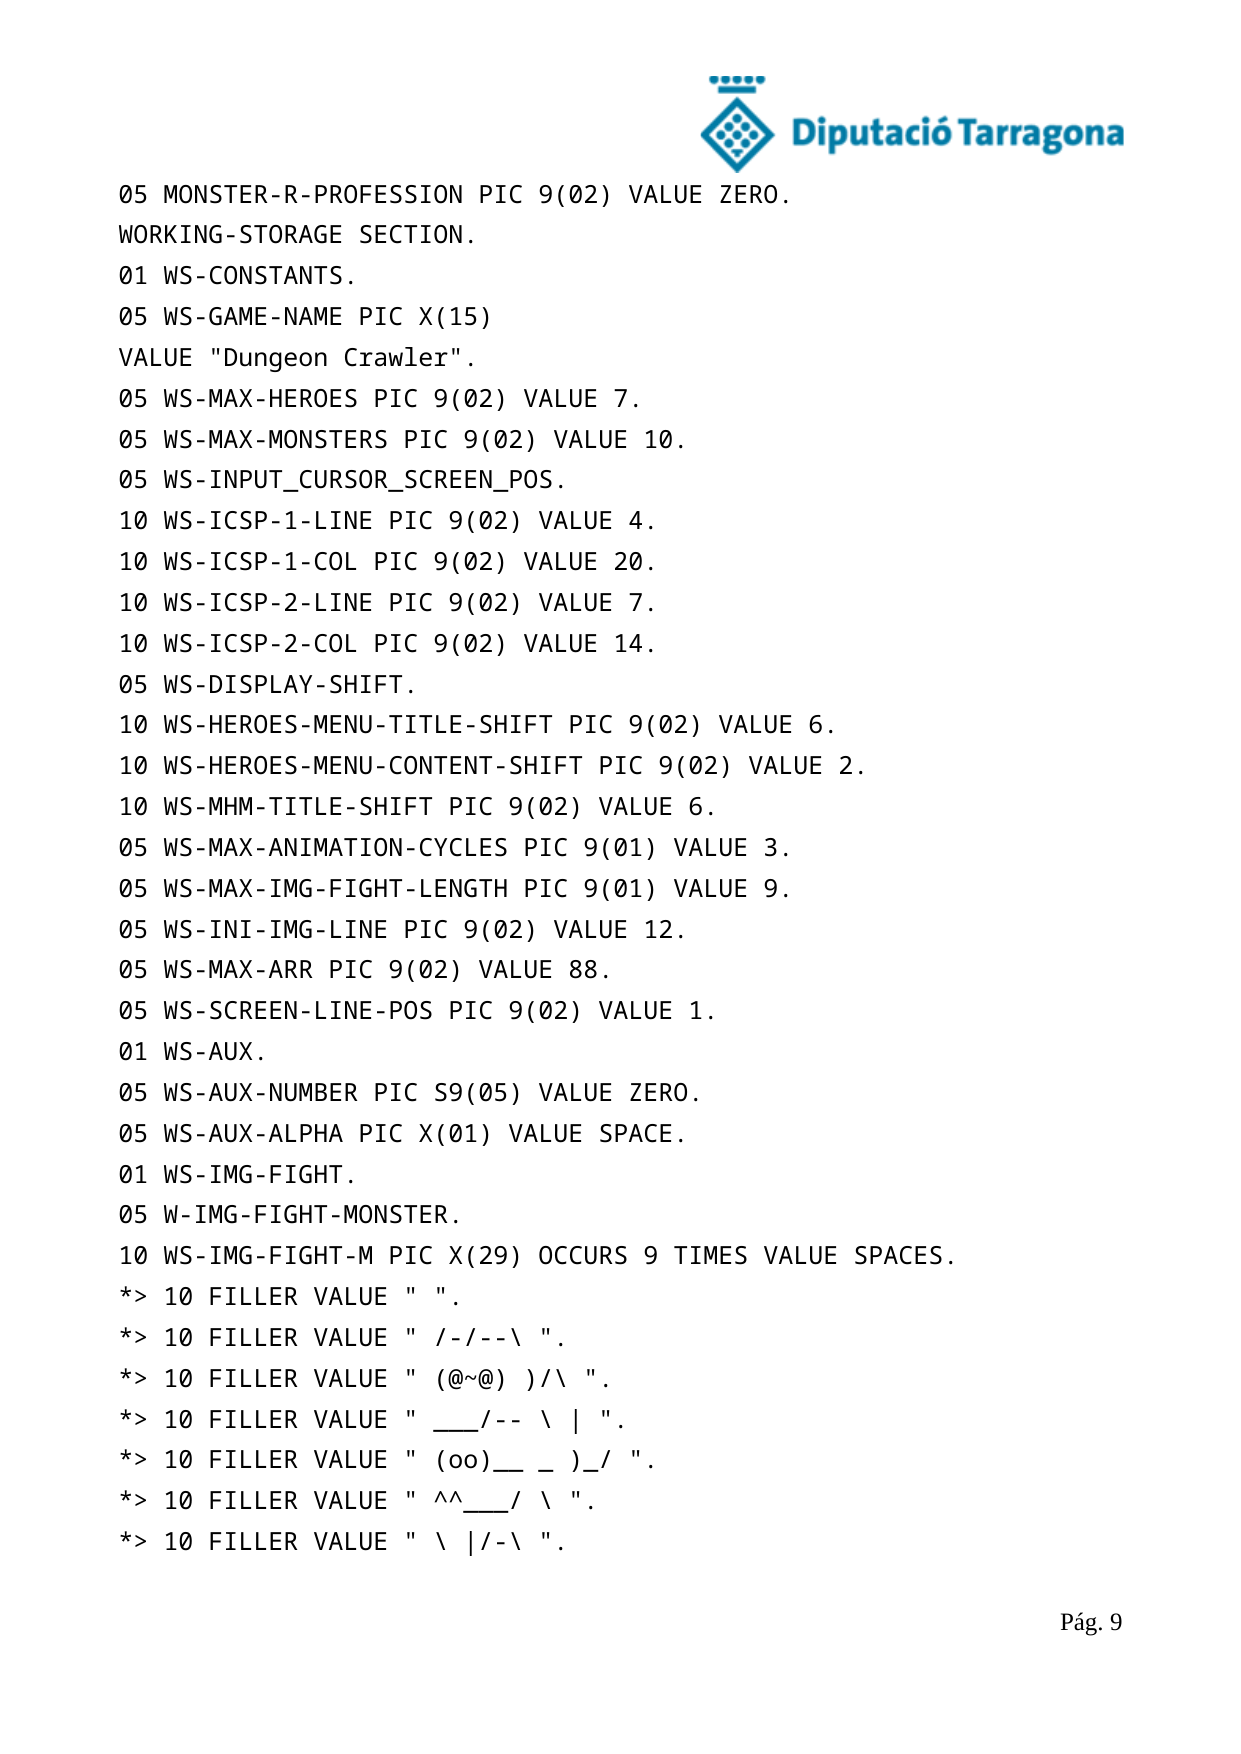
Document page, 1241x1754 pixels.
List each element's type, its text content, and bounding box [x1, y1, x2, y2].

text 01 WS-AUX. [118, 1034, 1122, 1068]
text 05 WS-MAX-HEROES PIC 9(02) VALUE 7. [118, 381, 1122, 414]
text 05 WS-SCREEN-LINE-POS PIC 9(02) VALUE 1. [118, 993, 1122, 1027]
text 05 WS-INPUT_CURSOR_SCREEN_POS. [118, 462, 1122, 496]
text 10 WS-HEROES-MENU-CONTENT-SHIFT PIC 9(02) VALUE 2. [118, 748, 1122, 782]
text 10 WS-ICSP-1-LINE PIC 9(02) VALUE 4. [118, 503, 1122, 537]
text 05 W-IMG-FIGHT-MONSTER. [118, 1197, 1122, 1231]
text 05 WS-MAX-IMG-FIGHT-LENGTH PIC 9(01) VALUE 9. [118, 871, 1122, 904]
text 05 WS-MAX-ANIMATION-CYCLES PIC 9(01) VALUE 3. [118, 830, 1122, 864]
text 10 WS-HEROES-MENU-TITLE-SHIFT PIC 9(02) VALUE 6. [118, 707, 1122, 741]
text 10 WS-ICSP-2-LINE PIC 9(02) VALUE 7. [118, 585, 1122, 619]
text 10 WS-ICSP-1-COL PIC 9(02) VALUE 20. [118, 544, 1122, 578]
text WORKING-STORAGE SECTION. [118, 217, 1122, 251]
text 05 WS-GAME-NAME PIC X(15) [118, 299, 1122, 333]
text 01 WS-IMG-FIGHT. [118, 1156, 1122, 1190]
text *> 10 FILLER VALUE " /-/--\ ". [118, 1320, 1122, 1354]
text *> 10 FILLER VALUE " ^^___/ \ ". [118, 1483, 1122, 1517]
text 10 WS-MHM-TITLE-SHIFT PIC 9(02) VALUE 6. [118, 789, 1122, 823]
text 05 WS-MAX-MONSTERS PIC 9(02) VALUE 10. [118, 421, 1122, 455]
text VALUE "Dungeon Crawler". [118, 340, 1122, 374]
text 05 WS-AUX-ALPHA PIC X(01) VALUE SPACE. [118, 1116, 1122, 1149]
text *> 10 FILLER VALUE " (oo)__ _ )_/ ". [118, 1442, 1122, 1476]
text *> 10 FILLER VALUE " \ |/-\ ". [118, 1524, 1122, 1558]
text *> 10 FILLER VALUE " ___/-- \ | ". [118, 1401, 1122, 1435]
text 05 WS-MAX-ARR PIC 9(02) VALUE 88. [118, 952, 1122, 986]
text 10 WS-IMG-FIGHT-M PIC X(29) OCCURS 9 TIMES VALUE SPACES. [118, 1238, 1122, 1272]
text 05 WS-INI-IMG-LINE PIC 9(02) VALUE 12. [118, 911, 1122, 945]
text 05 WS-DISPLAY-SHIFT. [118, 666, 1122, 700]
text *> 10 FILLER VALUE " ". [118, 1279, 1122, 1313]
text 10 WS-ICSP-2-COL PIC 9(02) VALUE 14. [118, 626, 1122, 659]
picture [700, 76, 1124, 173]
text 01 WS-CONSTANTS. [118, 258, 1122, 292]
text *> 10 FILLER VALUE " (@~@) )/\ ". [118, 1361, 1122, 1394]
text 05 MONSTER-R-PROFESSION PIC 9(02) VALUE ZERO. [118, 176, 1122, 210]
text 05 WS-AUX-NUMBER PIC S9(05) VALUE ZERO. [118, 1075, 1122, 1109]
